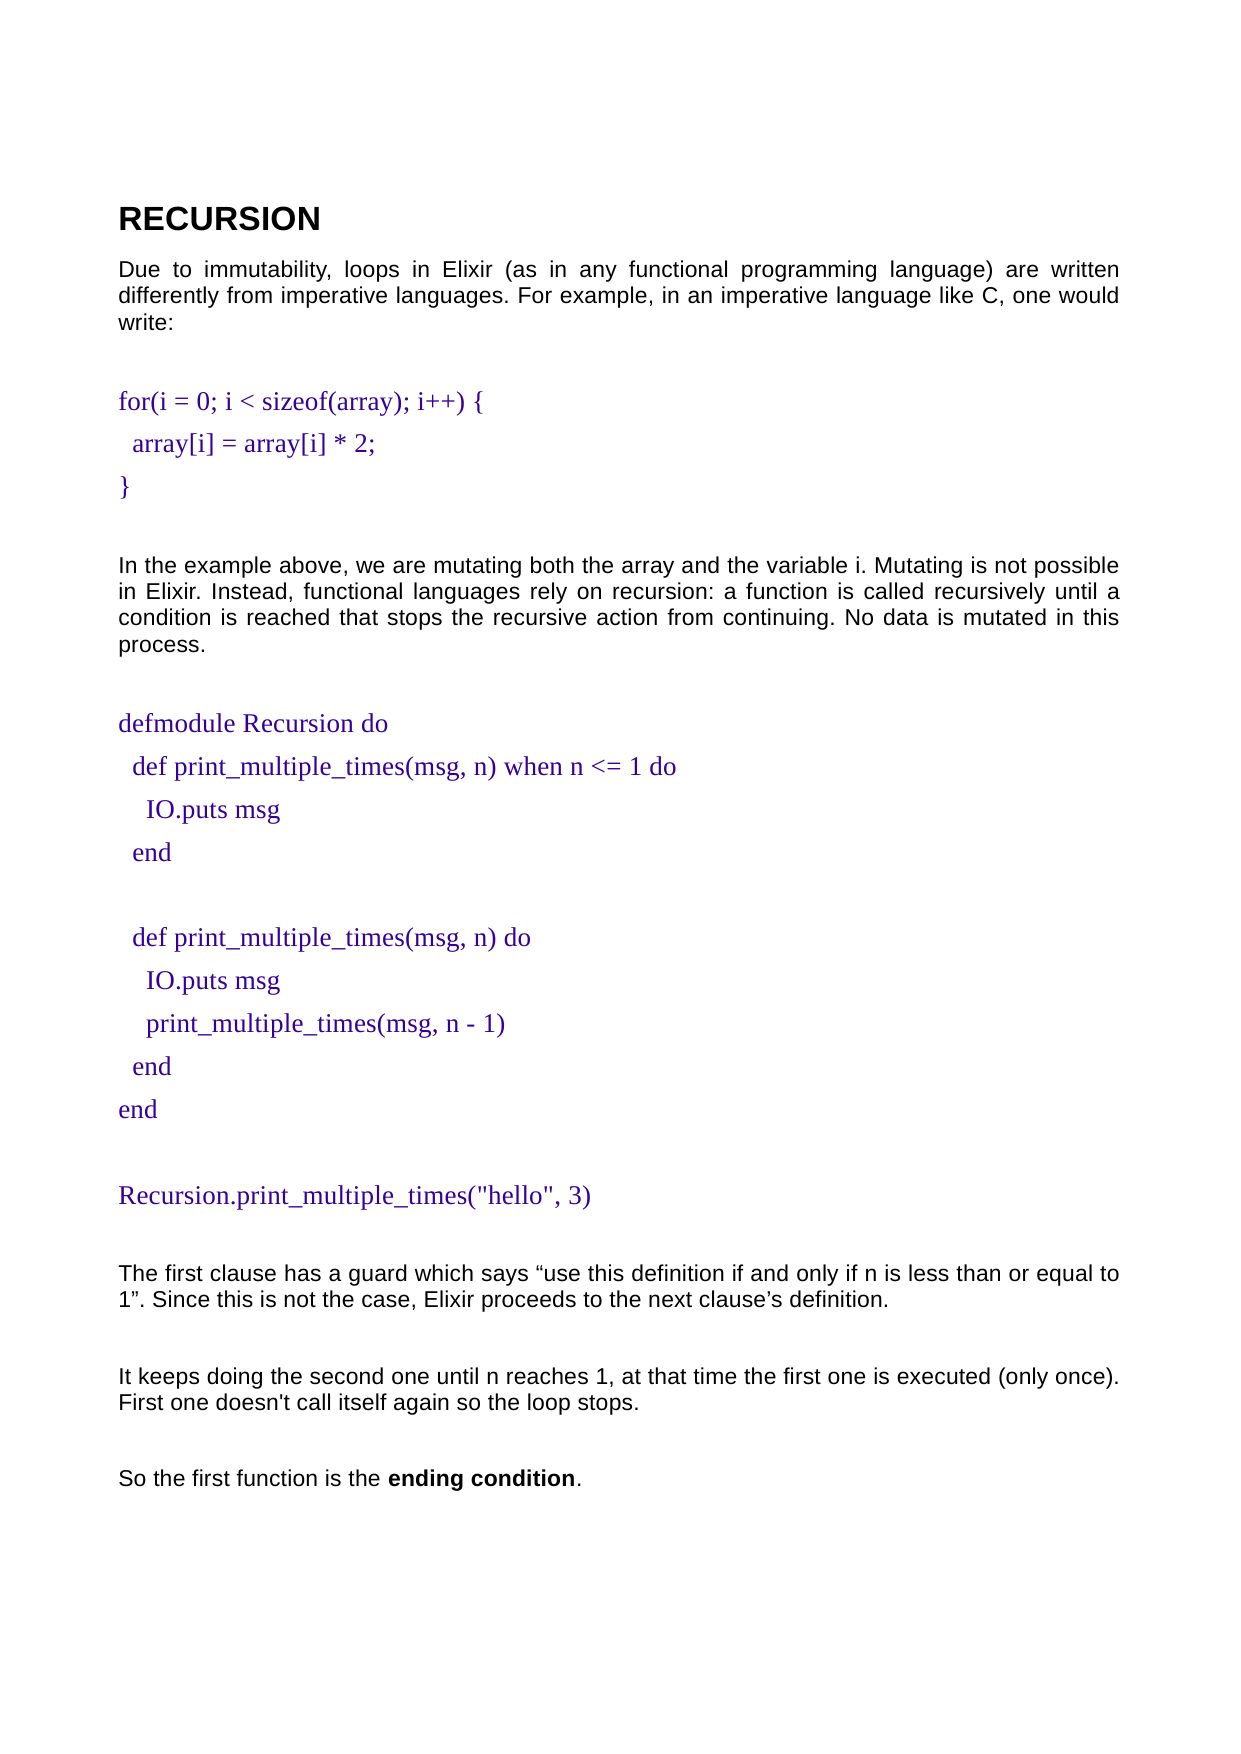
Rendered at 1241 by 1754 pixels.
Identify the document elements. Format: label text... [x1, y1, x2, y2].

text In the example above, we are mutating both the array and the variable i. Mutating is not possible in Elixir. Instead, functional languages rely on recursion: a function is called recursively until a condition is reached that stops the recursive action from continuing. No data is mutated in this process. [118, 552, 1122, 657]
text Due to immutability, loops in Elixir (as in any functional programming language) are written differently from imperative languages. For example, in an imperative language like C, one would write: [118, 256, 1122, 335]
text } [118, 471, 1122, 502]
text def print_multiple_times(msg, n) when n <= 1 do [118, 750, 1122, 781]
text end [118, 1093, 1122, 1124]
text IO.puts msg [118, 964, 1122, 996]
text end [118, 1050, 1122, 1081]
text array[i] = array[i] * 2; [118, 428, 1122, 459]
text for(i = 0; i < sizeof(array); i++) { [118, 385, 1122, 416]
text print_multiple_times(msg, n - 1) [118, 1007, 1122, 1038]
text It keeps doing the second one until n reaches 1, at that time the first one is executed (only once). First one doesn't call itself again so the loop stops. [118, 1363, 1122, 1415]
text IO.puts msg [118, 793, 1122, 824]
text So the first function is the ending condition. [118, 1465, 1122, 1492]
text The first clause has a guard which says “use this definition if and only if n is less than or equal to 1”. Since this is not the case, Elixir proceeds to the next clause’s definition. [118, 1260, 1122, 1313]
text Recursion.print_multiple_times("hello", 3) [118, 1179, 1122, 1210]
text end [118, 836, 1122, 867]
text def print_multiple_times(msg, n) do [118, 921, 1122, 953]
text defmodule Recursion do [118, 707, 1122, 738]
subtitle RECURSION [118, 199, 1122, 237]
